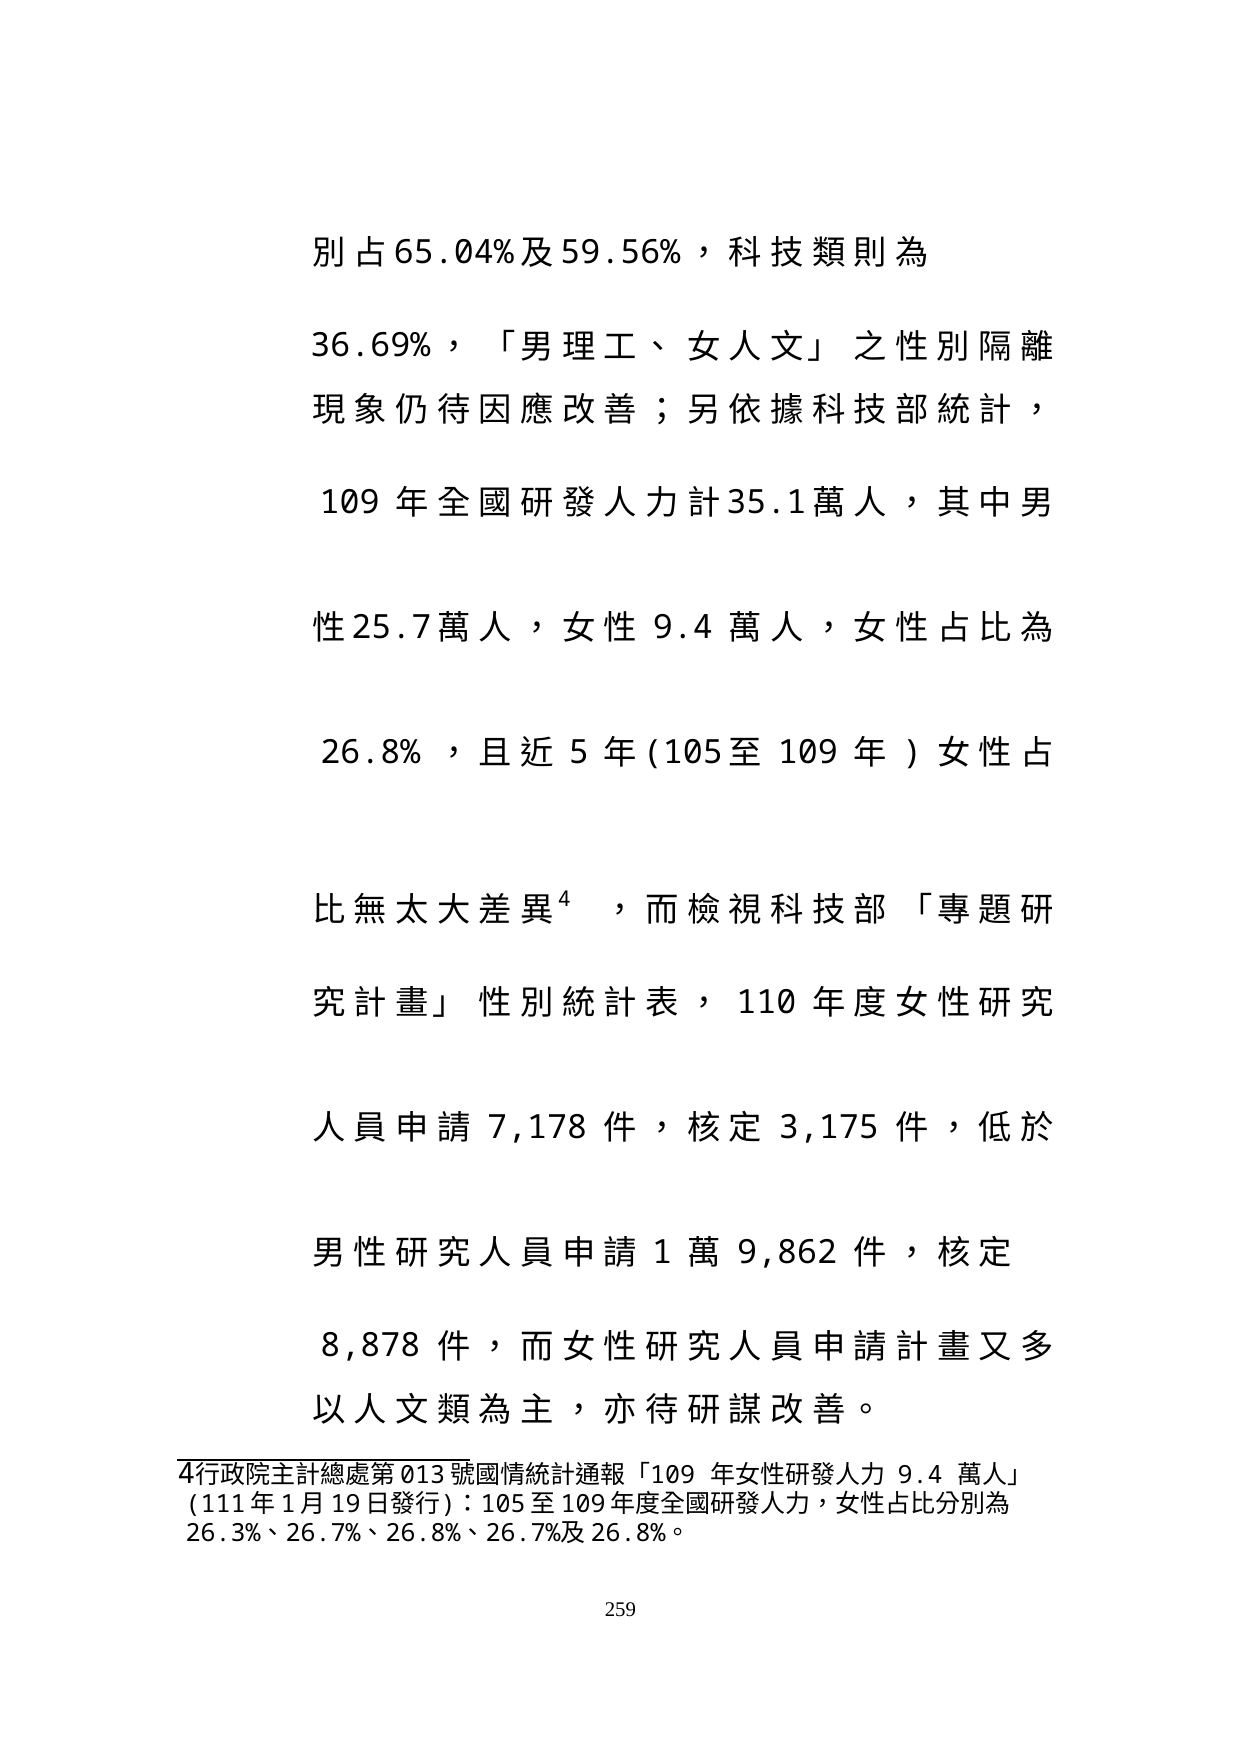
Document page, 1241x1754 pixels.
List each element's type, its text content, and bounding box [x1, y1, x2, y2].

text 行政院主計總處第013號國情統計通報「109 年女性研發人力 9.4 萬人」(111年1月19日發行)：105至109年度全國研發人力，女性占比分別為26.3%、26.7%、26.8%、26.7%及26.8%。 [177, 1460, 1063, 1548]
text 別占65.04%及59.56%，科技類則為36.69%，「男理工、女人文」之性別隔離現象仍待因應改善；另依據科技部統計，109年全國研發人力計35.1萬人，其中男性25.7萬人，女性9.4萬人，女性占比為26.8%，且近5年(105至109年)女性占比無太大差異，而檢視科技部「專題研究計畫」性別統計表，110年度女性研究人員申請7,178件，核定3,175件，低於男性研究人員申請1萬9,862件，核定8,878件，而女性研究人員申請計畫又多以人文類為主，亦待研謀改善。 [271, 177, 1058, 1427]
